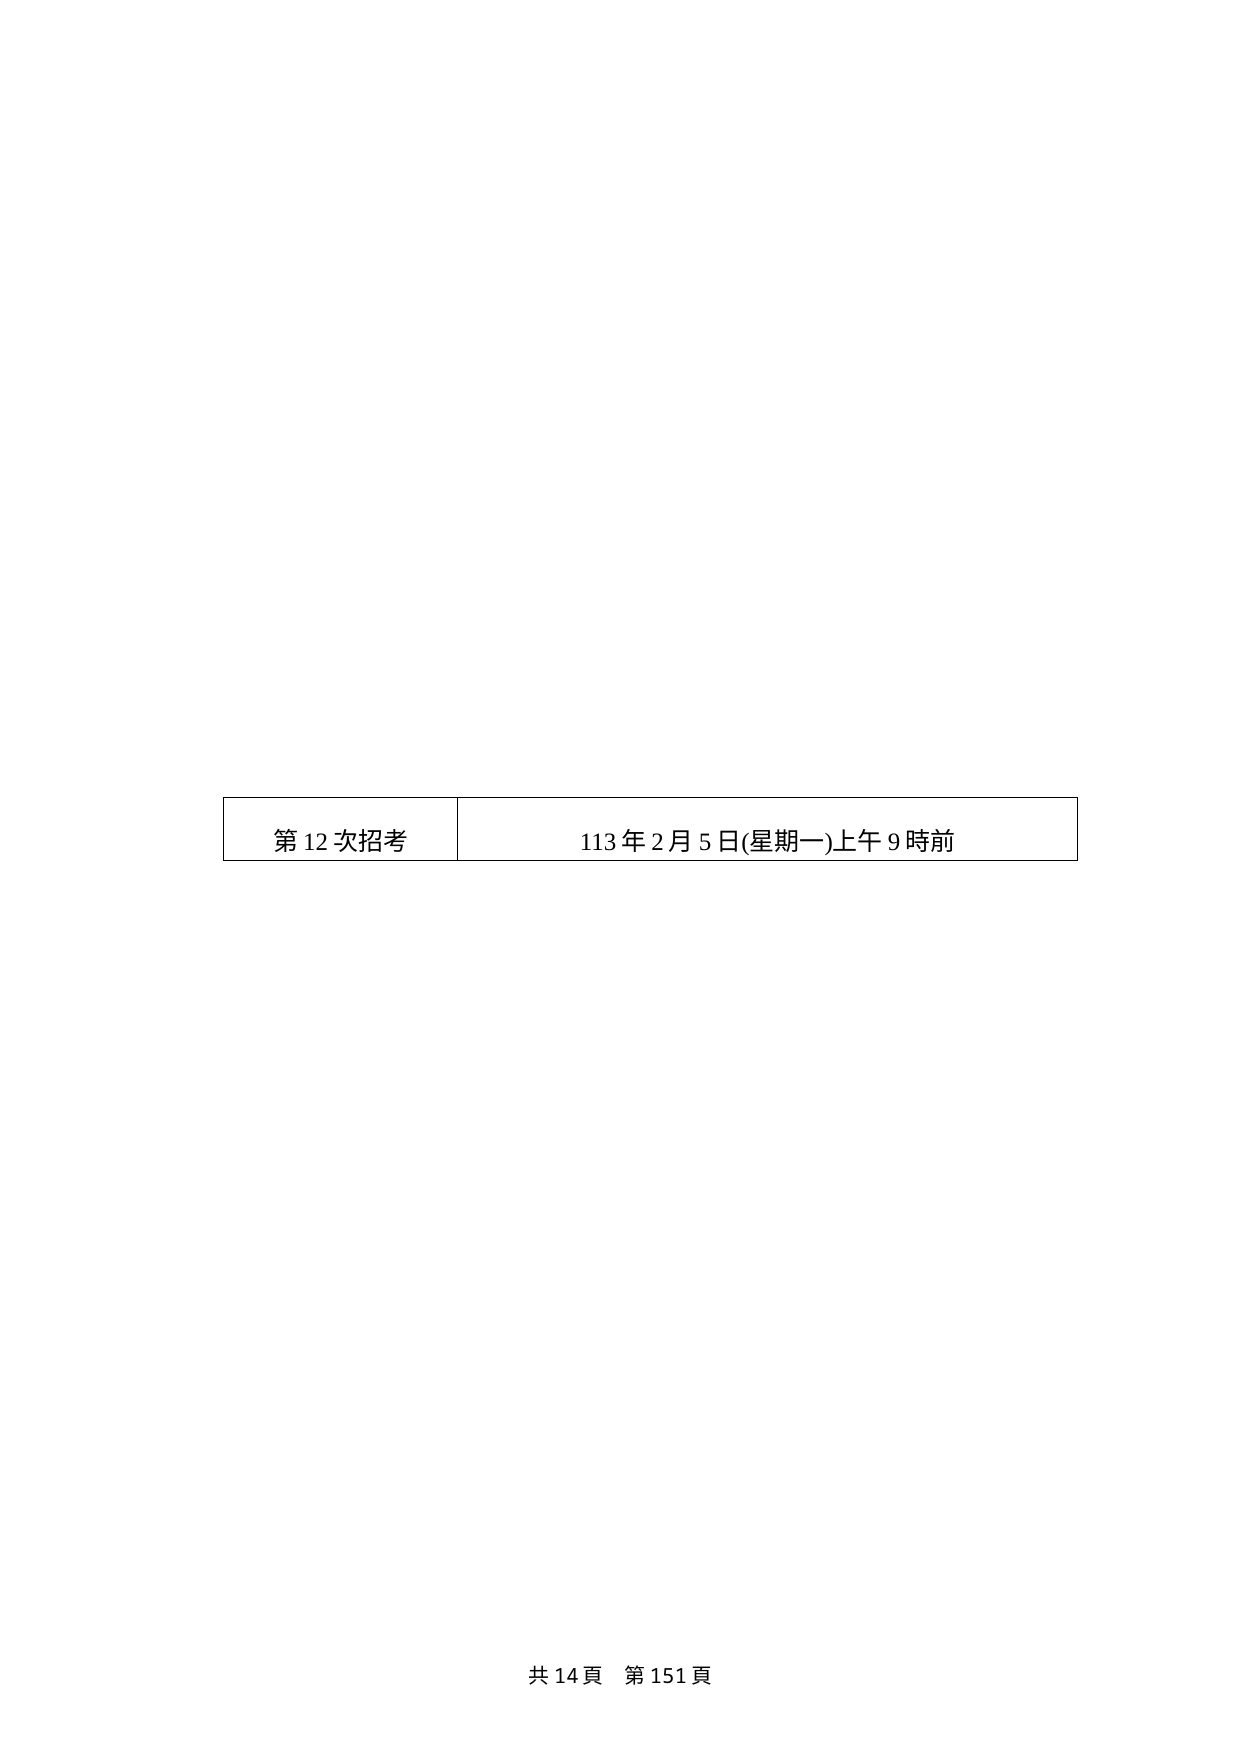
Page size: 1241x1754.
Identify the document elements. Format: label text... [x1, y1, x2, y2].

table_cell 第12次招考 [224, 798, 457, 860]
table_cell 113年2月5日(星期一)上午9時前 [458, 798, 1077, 860]
